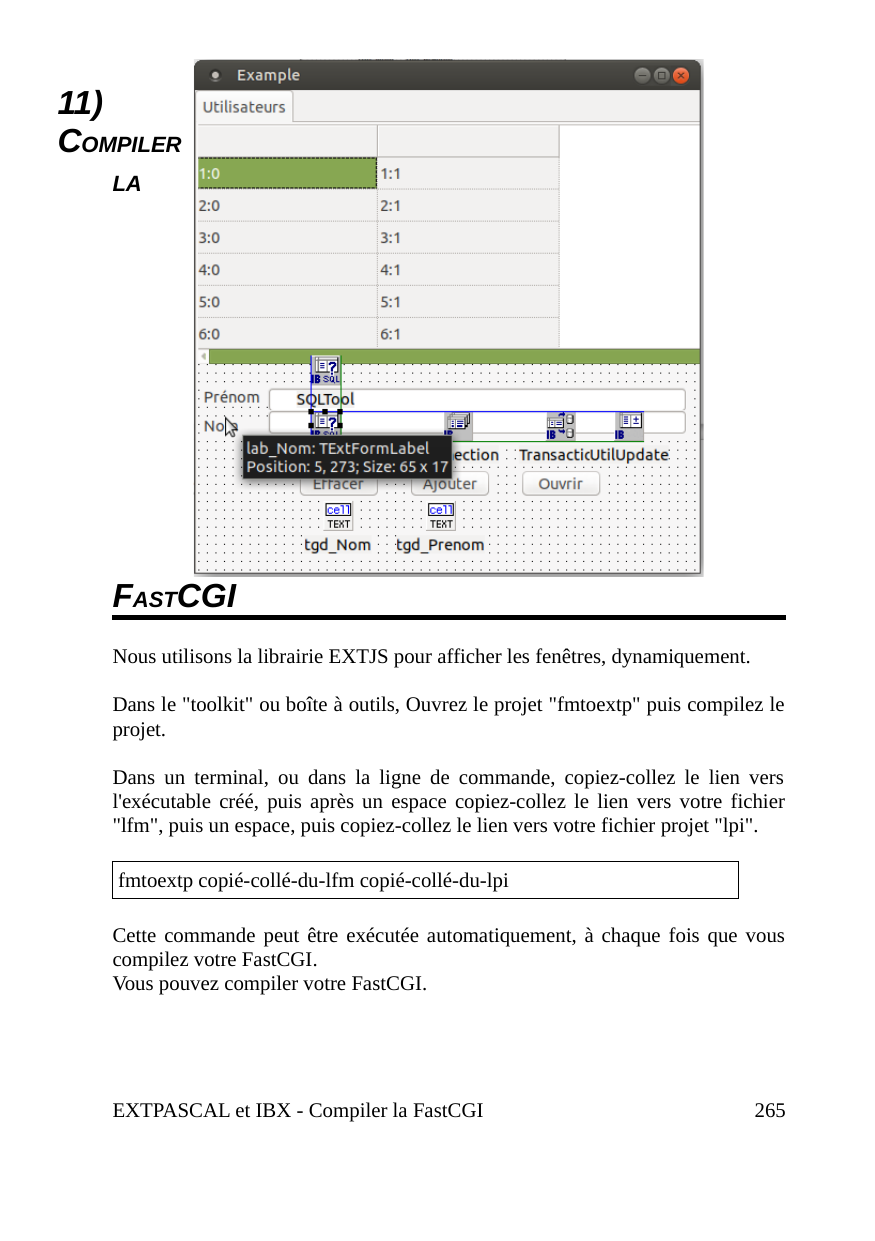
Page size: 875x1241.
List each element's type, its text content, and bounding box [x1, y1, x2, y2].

subtitle Compiler la FastCGI [112, 83, 786, 615]
picture [193, 59, 704, 577]
text Vous pouvez compiler votre FastCGI. [112, 971, 786, 995]
text Dans un terminal, ou dans la ligne de commande, copiez-collez le lien vers l'exécutable créé, puis après un espace copiez-collez le lien vers votre fichier "lfm", puis un espace, puis copiez-collez le lien vers votre fichier projet "lpi". [112, 764, 786, 837]
text Nous utilisons la librairie EXTJS pour afficher les fenêtres, dynamiquement. [112, 644, 786, 668]
text Dans le "toolkit" ou boîte à outils, Ouvrez le projet "fmtoextp" puis compilez le projet. [112, 692, 786, 741]
table_header fmtoextp copié-collé-du-lfm copié-collé-du-lpi [113, 862, 738, 897]
text Cette commande peut être exécutée automatiquement, à chaque fois que vous compilez votre FastCGI. [112, 922, 786, 971]
